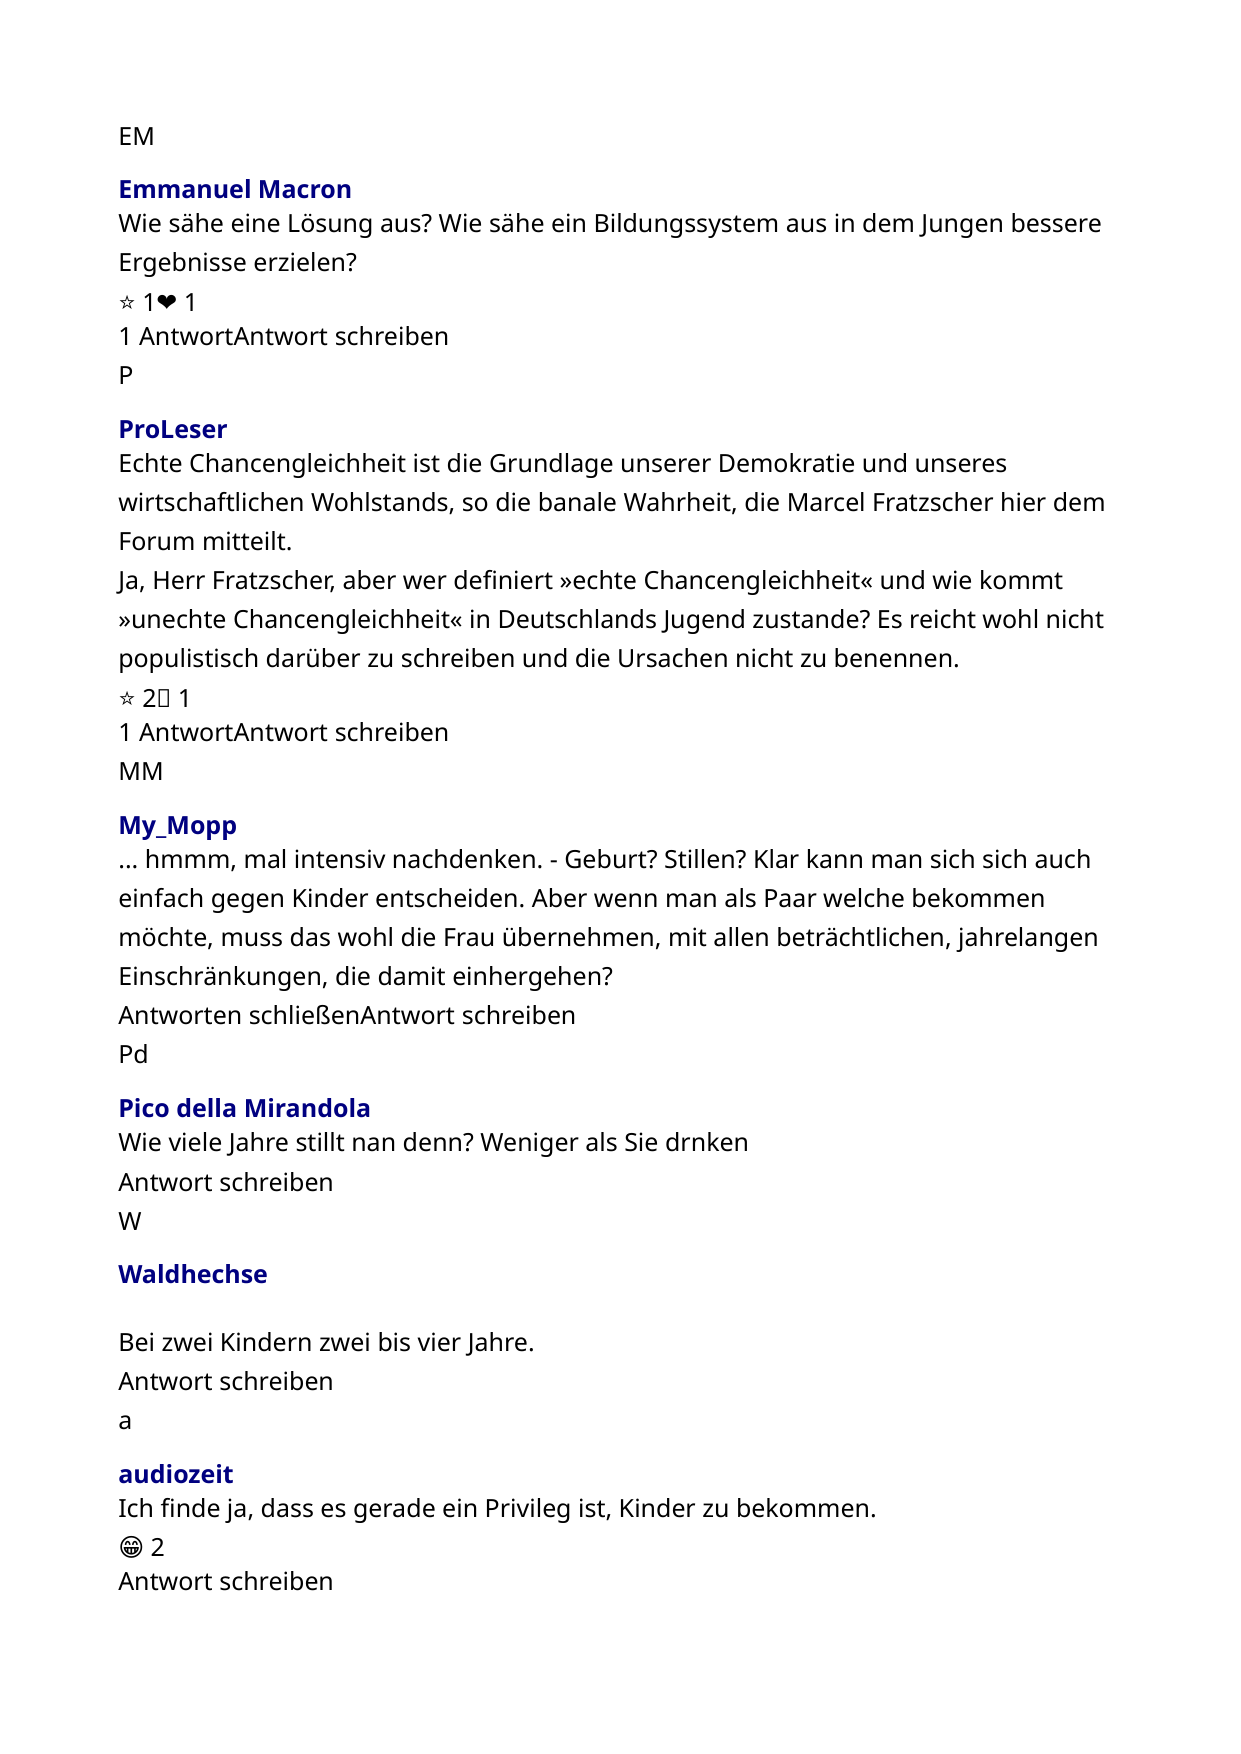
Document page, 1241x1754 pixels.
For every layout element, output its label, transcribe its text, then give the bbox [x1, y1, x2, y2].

text Ja, Herr Fratzscher, aber wer definiert »echte Chancengleichheit« und wie kommt »unechte Chancengleichheit« in Deutschlands Jugend zustande? Es reicht wohl nicht populistisch darüber zu schreiben und die Ursachen nicht zu benennen. [118, 563, 1122, 675]
text 1 AntwortAntwort schreiben [118, 318, 1122, 352]
text Wie viele Jahre stillt nan denn? Weniger als Sie drnken [118, 1125, 1122, 1159]
text ... hmmm, mal intensiv nachdenken. - Geburt? Stillen? Klar kann man sich sich auch einfach gegen Kinder entscheiden. Aber wenn man als Paar welche bekommen möchte, muss das wohl die Frau übernehmen, mit allen beträchtlichen, jahrelangen Einschränkungen, die damit einhergehen? [118, 841, 1122, 993]
text Pd [118, 1037, 1122, 1071]
text 1 AntwortAntwort schreiben [118, 714, 1122, 748]
text Echte Chancengleichheit ist die Grundlage unserer Demokratie und unseres wirtschaftlichen Wohlstands, so die banale Wahrheit, die Marcel Fratzscher hier dem Forum mitteilt. [118, 445, 1122, 558]
text EM [118, 118, 1122, 152]
subtitle Emmanuel Macron [118, 172, 1122, 206]
text ⭐️ 1❤️ 1 [118, 284, 1122, 318]
text a [118, 1402, 1122, 1437]
text ⭐️ 2🤨 1 [118, 680, 1122, 714]
subtitle Waldhechse [118, 1257, 1122, 1291]
text 😁 2 [118, 1529, 1122, 1563]
subtitle Pico della Mirandola [118, 1091, 1122, 1125]
subtitle audiozeit [118, 1456, 1122, 1490]
text MM [118, 753, 1122, 788]
text Antworten schließenAntwort schreiben [118, 998, 1122, 1032]
subtitle ProLeser [118, 411, 1122, 445]
text W [118, 1203, 1122, 1237]
subtitle My_Mopp [118, 807, 1122, 841]
text Wie sähe eine Lösung aus? Wie sähe ein Bildungssystem aus in dem Jungen bessere Ergebnisse erzielen? [118, 206, 1122, 279]
text P [118, 357, 1122, 392]
text Ich finde ja, dass es gerade ein Privileg ist, Kinder zu bekommen. [118, 1490, 1122, 1524]
text Bei zwei Kindern zwei bis vier Jahre. [118, 1324, 1122, 1358]
text Antwort schreiben [118, 1164, 1122, 1198]
text Antwort schreiben [118, 1363, 1122, 1397]
text Antwort schreiben [118, 1563, 1122, 1598]
